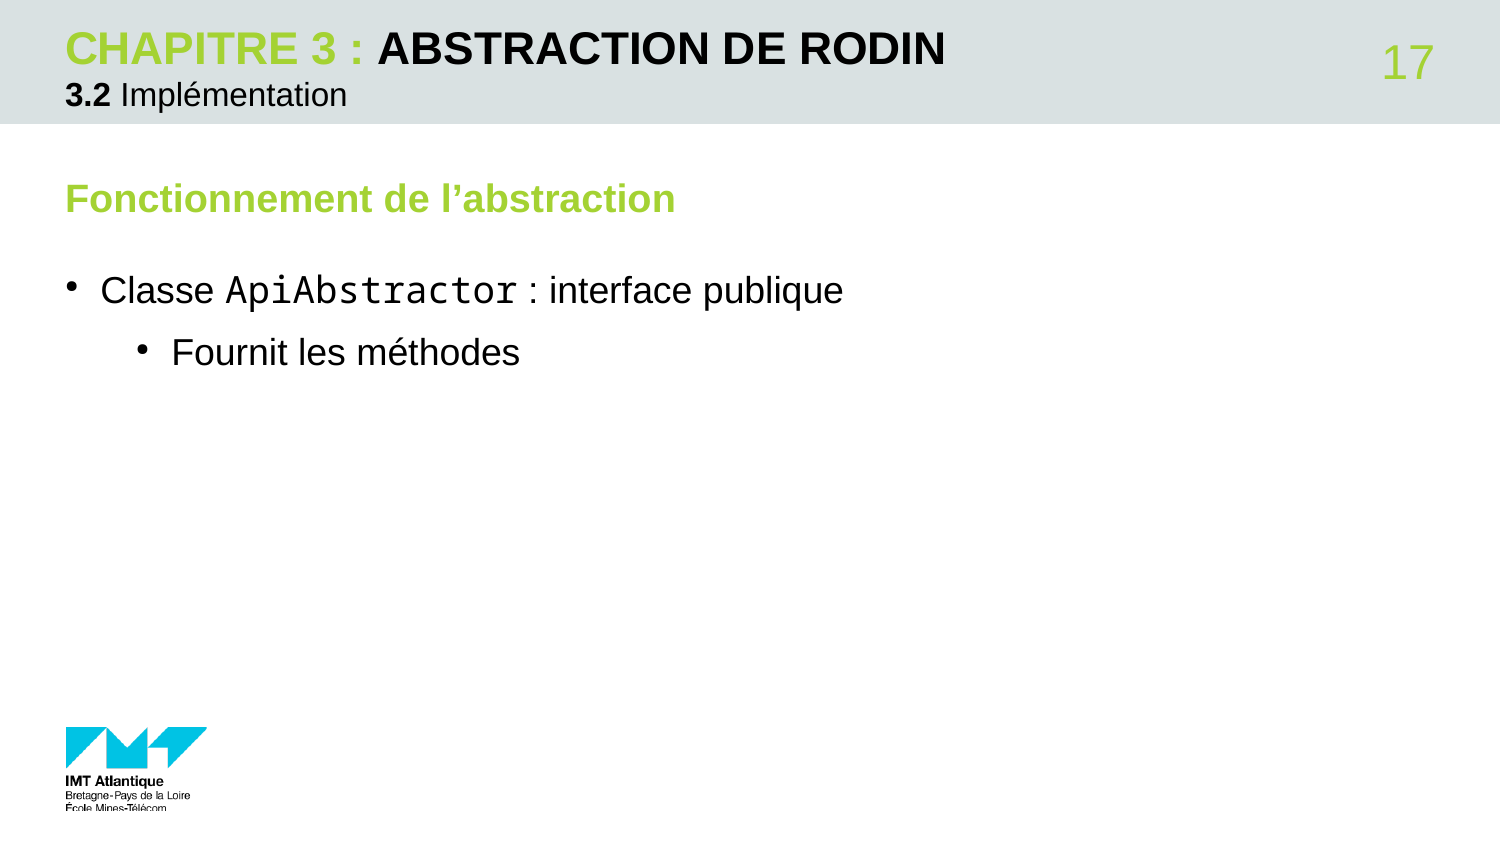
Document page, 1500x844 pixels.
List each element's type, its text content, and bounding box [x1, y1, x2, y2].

title CHAPITRE 3 : aBSTRACTION de Rodin [64, 0, 1252, 72]
list 3.2 Implémentation [64, 72, 1252, 118]
list Fonctionnement de l’abstraction Classe ApiAbstractor : interface publique Fournit les méthodes [64, 173, 1437, 715]
slide_number [1251, 35, 1437, 85]
